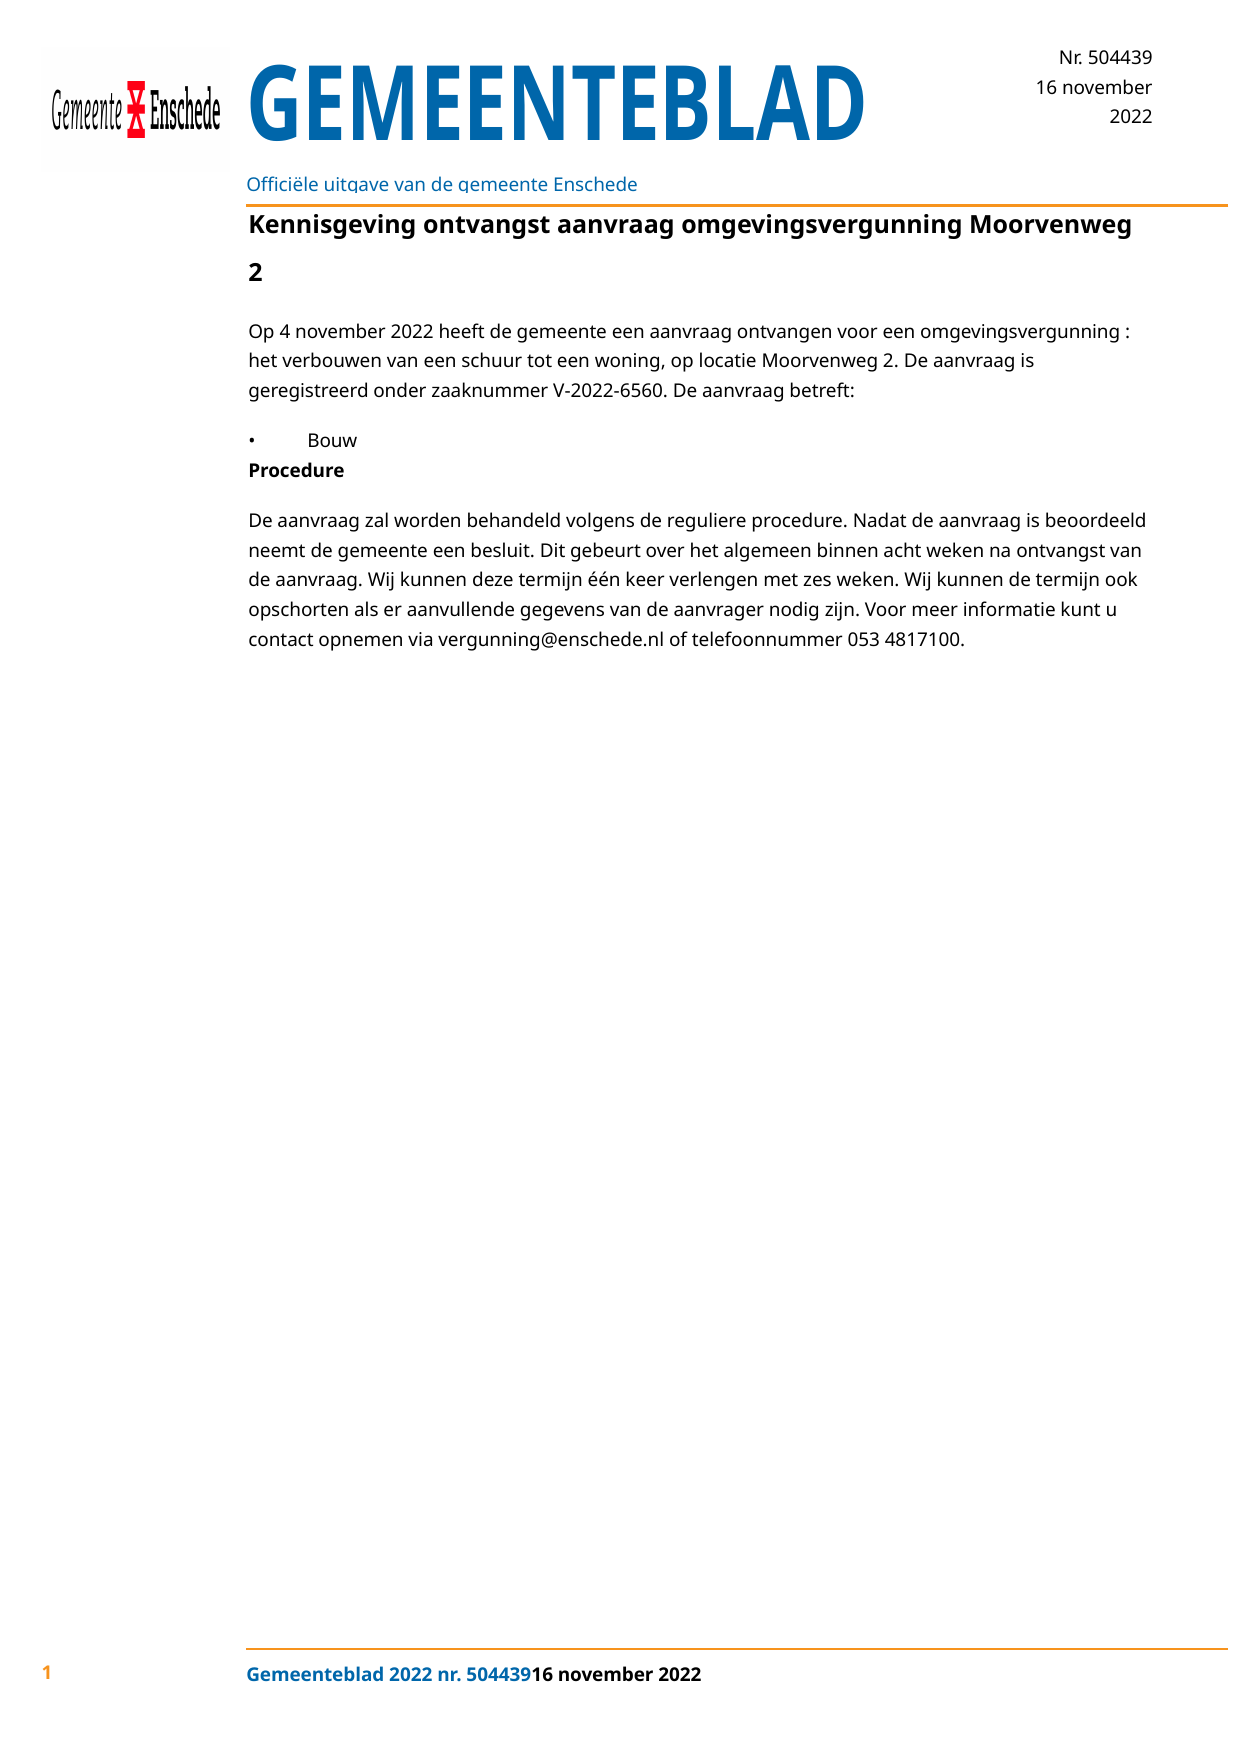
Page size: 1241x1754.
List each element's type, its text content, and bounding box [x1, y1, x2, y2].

text Procedure [248, 457, 1152, 483]
picture [41, 47, 231, 172]
text De aanvraag zal worden behandeld volgens de reguliere procedure. Nadat de aanvraag is beoordeeld neemt de gemeente een besluit. Dit gebeurt over het algemeen binnen acht weken na ontvangst van de aanvraag. Wij kunnen deze termijn één keer verlengen met zes weken. Wij kunnen de termijn ook opschorten als er aanvullende gegevens van de aanvrager nodig zijn. Voor meer informatie kunt u contact opnemen via vergunning@enschede.nl of telefoonnummer 053 4817100. [248, 507, 1152, 652]
text Kennisgeving ontvangst aanvraag omgevingsvergunning Moorvenweg 2 [248, 207, 1152, 288]
list Bouw [248, 427, 1152, 453]
text Op 4 november 2022 heeft de gemeente een aanvraag ontvangen voor een omgevingsvergunning : het verbouwen van een schuur tot een woning, op locatie Moorvenweg 2. De aanvraag is geregistreerd onder zaaknummer V-2022-6560. De aanvraag betreft: [248, 318, 1152, 403]
